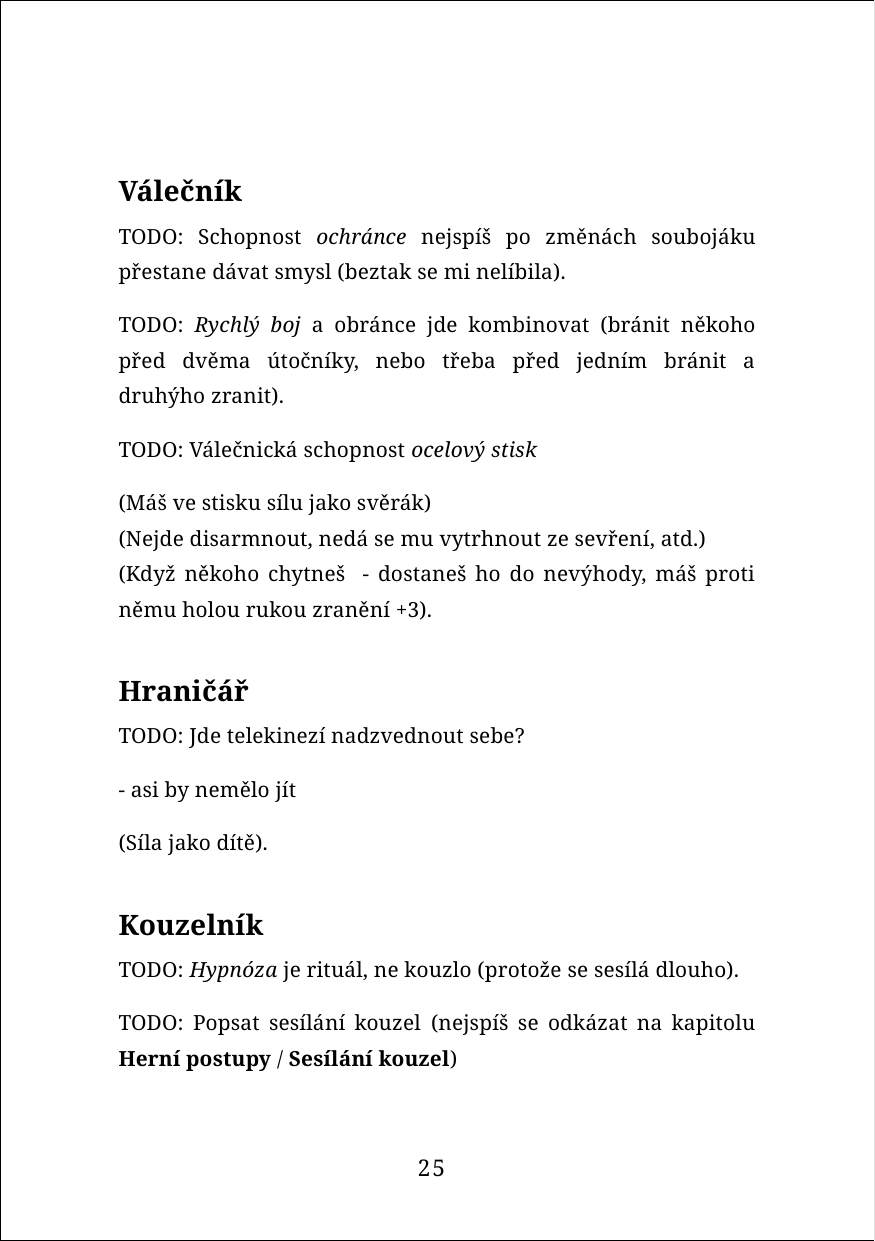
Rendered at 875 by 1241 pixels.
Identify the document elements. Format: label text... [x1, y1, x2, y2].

text (Síla jako dítě). [118, 828, 756, 857]
text (Máš ve stisku sílu jako svěrák) (Nejde disarmnout, nedá se mu vytrhnout ze sevření, atd.) (Když někoho chytneš - dostaneš ho do nevýhody, máš proti němu holou rukou zranění +3). [118, 488, 756, 623]
subtitle Kouzelník [118, 905, 756, 943]
text TODO: Hypnóza je rituál, ne kouzlo (protože se sesílá dlouho). [118, 955, 756, 983]
text - asi by nemělo jít [118, 775, 756, 803]
text TODO: Válečnická schopnost ocelový stisk [118, 435, 756, 463]
subtitle Válečník [118, 172, 756, 210]
text TODO: Jde telekinezí nadzvednout sebe? [118, 722, 756, 750]
text TODO: Rychlý boj a obránce jde kombinovat (bránit někoho před dvěma útočníky, nebo třeba před jedním bránit a druhýho zranit). [118, 311, 756, 410]
text TODO: Schopnost ochránce nejspíš po změnách soubojáku přestane dávat smysl (beztak se mi nelíbila). [118, 222, 756, 286]
text TODO: Popsat sesílání kouzel (nejspíš se odkázat na kapitolu Herní postupy / Sesílání kouzel) [118, 1008, 756, 1072]
subtitle Hraničář [118, 672, 756, 710]
